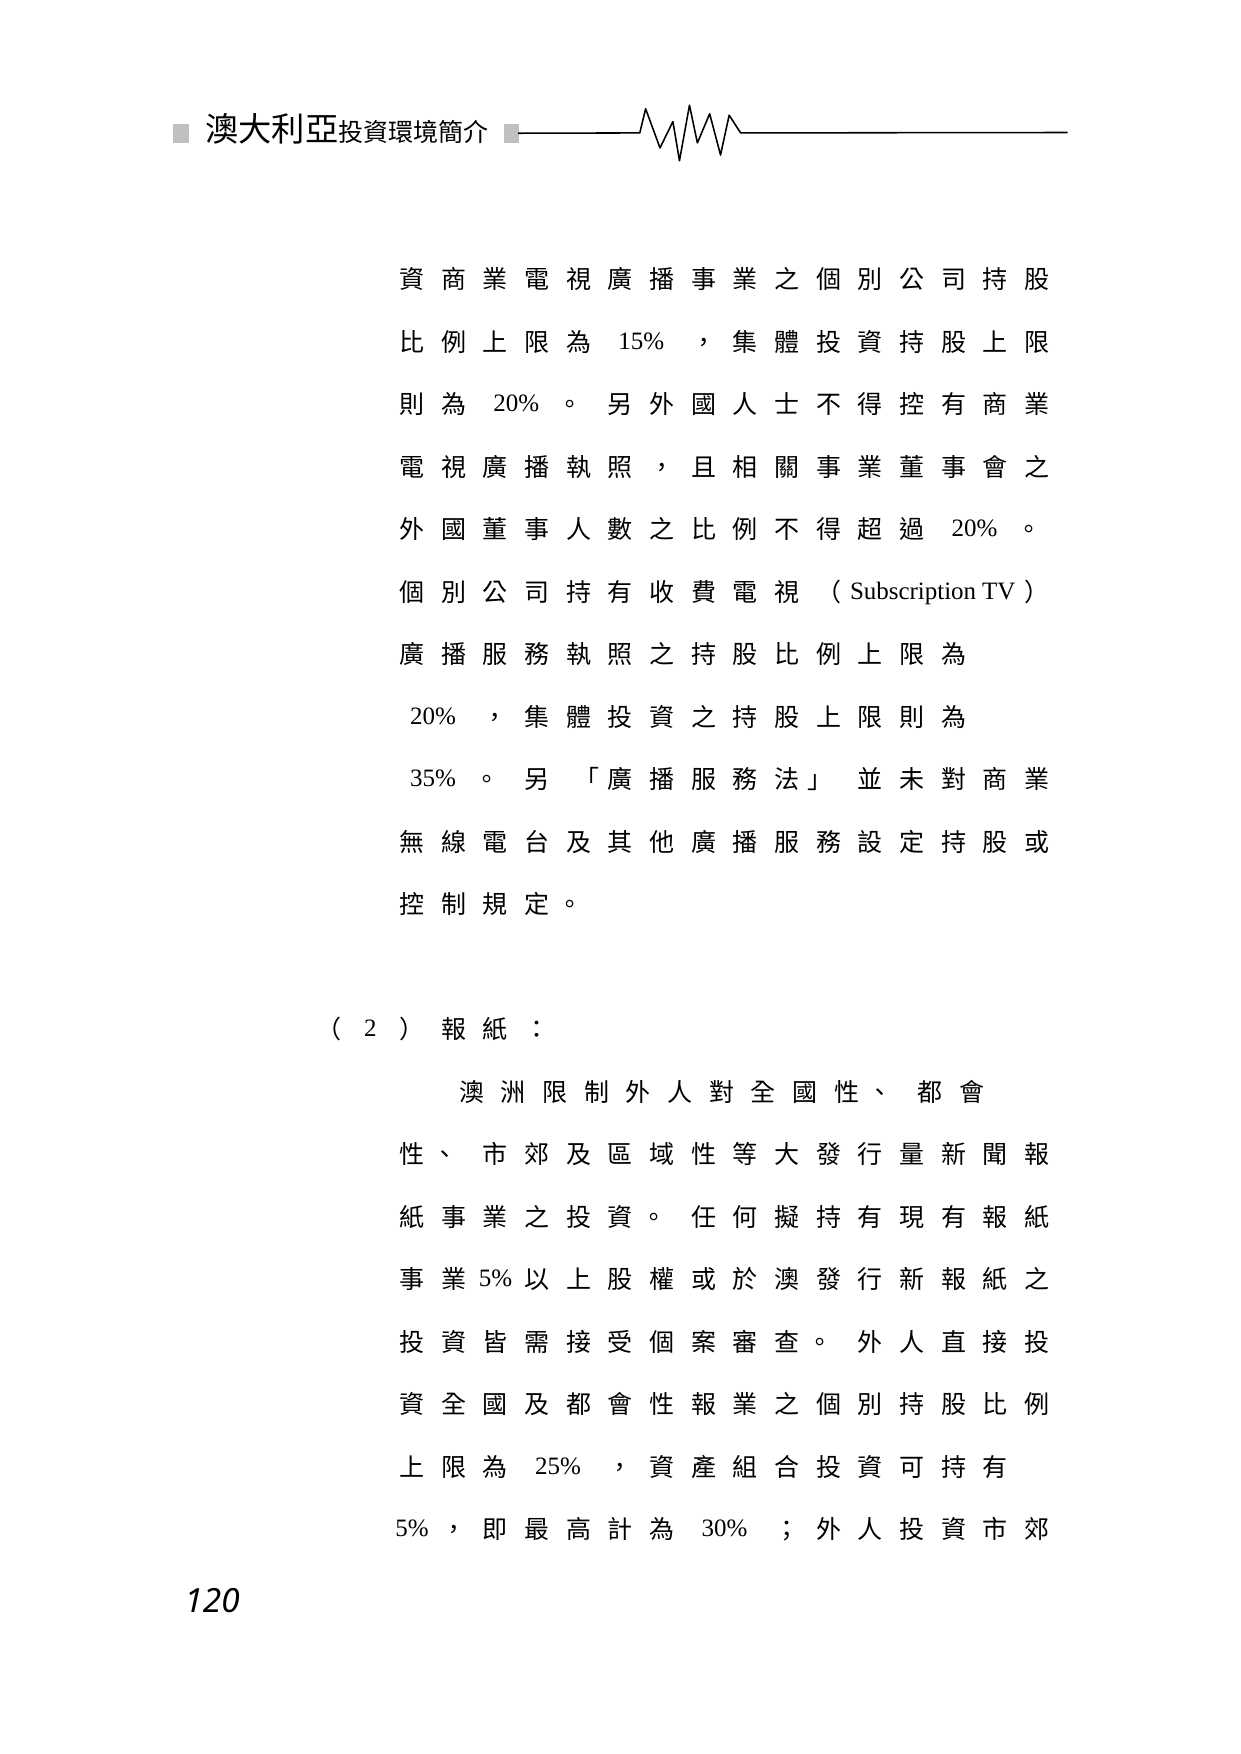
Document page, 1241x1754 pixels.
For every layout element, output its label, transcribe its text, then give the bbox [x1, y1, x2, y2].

text （2）報紙： [306, 986, 1058, 1049]
text 澳洲限制外人對全國性、都會性、市郊及區域性等大發行量新聞報紙事業之投資。任何擬持有現有報紙事業5%以上股權或於澳發行新報紙之投資皆需接受個案審查。外人直接投資全國及都會性報業之個別持股比例上限為25%，資產組合投資可持有5%，即最高計為30%；外人投資市郊 [306, 1049, 1058, 1549]
text 資商業電視廣播事業之個別公司持股比例上限為15%，集體投資持股上限則為20%。另外國人士不得控有商業電視廣播執照，且相關事業董事會之外國董事人數之比例不得超過20%。個別公司持有收費電視（Subscription TV）廣播服務執照之持股比例上限為20%，集體投資之持股上限則為35%。另「廣播服務法」並未對商業無線電台及其他廣播服務設定持股或控制規定。 [306, 236, 1058, 924]
